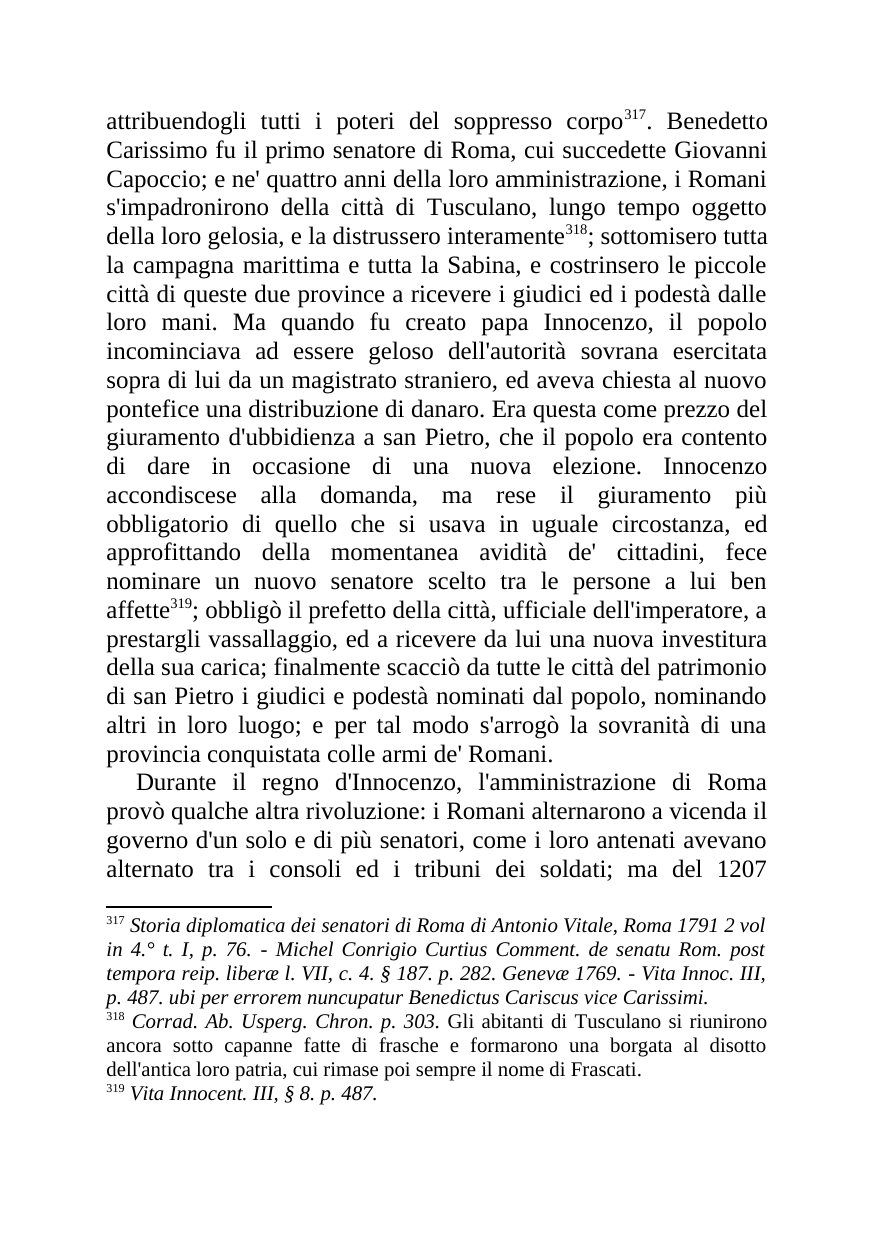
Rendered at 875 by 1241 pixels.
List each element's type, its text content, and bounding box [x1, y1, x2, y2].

text attribuendogli tutti i poteri del soppresso corpo. Benedetto Carissimo fu il primo senatore di Roma, cui succedette Giovanni Capoccio; e ne' quattro anni della loro amministrazione, i Romani s'impadronirono della città di Tusculano, lungo tempo oggetto della loro gelosia, e la distrussero interamente; sottomisero tutta la campagna marittima e tutta la Sabina, e costrinsero le piccole città di queste due province a ricevere i giudici ed i podestà dalle loro mani. Ma quando fu creato papa Innocenzo, il popolo incominciava ad essere geloso dell'autorità sovrana esercitata sopra di lui da un magistrato straniero, ed aveva chiesta al nuovo pontefice una distribuzione di danaro. Era questa come prezzo del giuramento d'ubbidienza a san Pietro, che il popolo era contento di dare in occasione di una nuova elezione. Innocenzo accondiscese alla domanda, ma rese il giuramento più obbligatorio di quello che si usava in uguale circostanza, ed approfittando della momentanea avidità de' cittadini, fece nominare un nuovo senatore scelto tra le persone a lui ben affette; obbligò il prefetto della città, ufficiale dell'imperatore, a prestargli vassallaggio, ed a ricevere da lui una nuova investitura della sua carica; finalmente scacciò da tutte le città del patrimonio di san Pietro i giudici e podestà nominati dal popolo, nominando altri in loro luogo; e per tal modo s'arrogò la sovranità di una provincia conquistata colle armi de' Romani. [106, 106, 768, 767]
text Vita Innocent. III, § 8. p. 487. [106, 1081, 768, 1105]
text Durante il regno d'Innocenzo, l'amministrazione di Roma provò qualche altra rivoluzione: i Romani alternarono a vicenda il governo d'un solo e di più senatori, come i loro antenati avevano alternato tra i consoli ed i tribuni dei soldati; ma del 1207 [106, 767, 768, 882]
text Corrad. Ab. Usperg. Chron. p. 303. Gli abitanti di Tusculano si riunirono ancora sotto capanne fatte di frasche e formarono una borgata al disotto dell'antica loro patria, cui rimase poi sempre il nome di Frascati. [106, 1009, 768, 1081]
text Storia diplomatica dei senatori di Roma di Antonio Vitale, Roma 1791 2 vol in 4.° t. I, p. 76. - Michel Conrigio Curtius Comment. de senatu Rom. post tempora reip. liberæ l. VII, c. 4. § 187. p. 282. Genevæ 1769. - Vita Innoc. III, p. 487. ubi per errorem nuncupatur Benedictus Cariscus vice Carissimi. [106, 913, 768, 1009]
